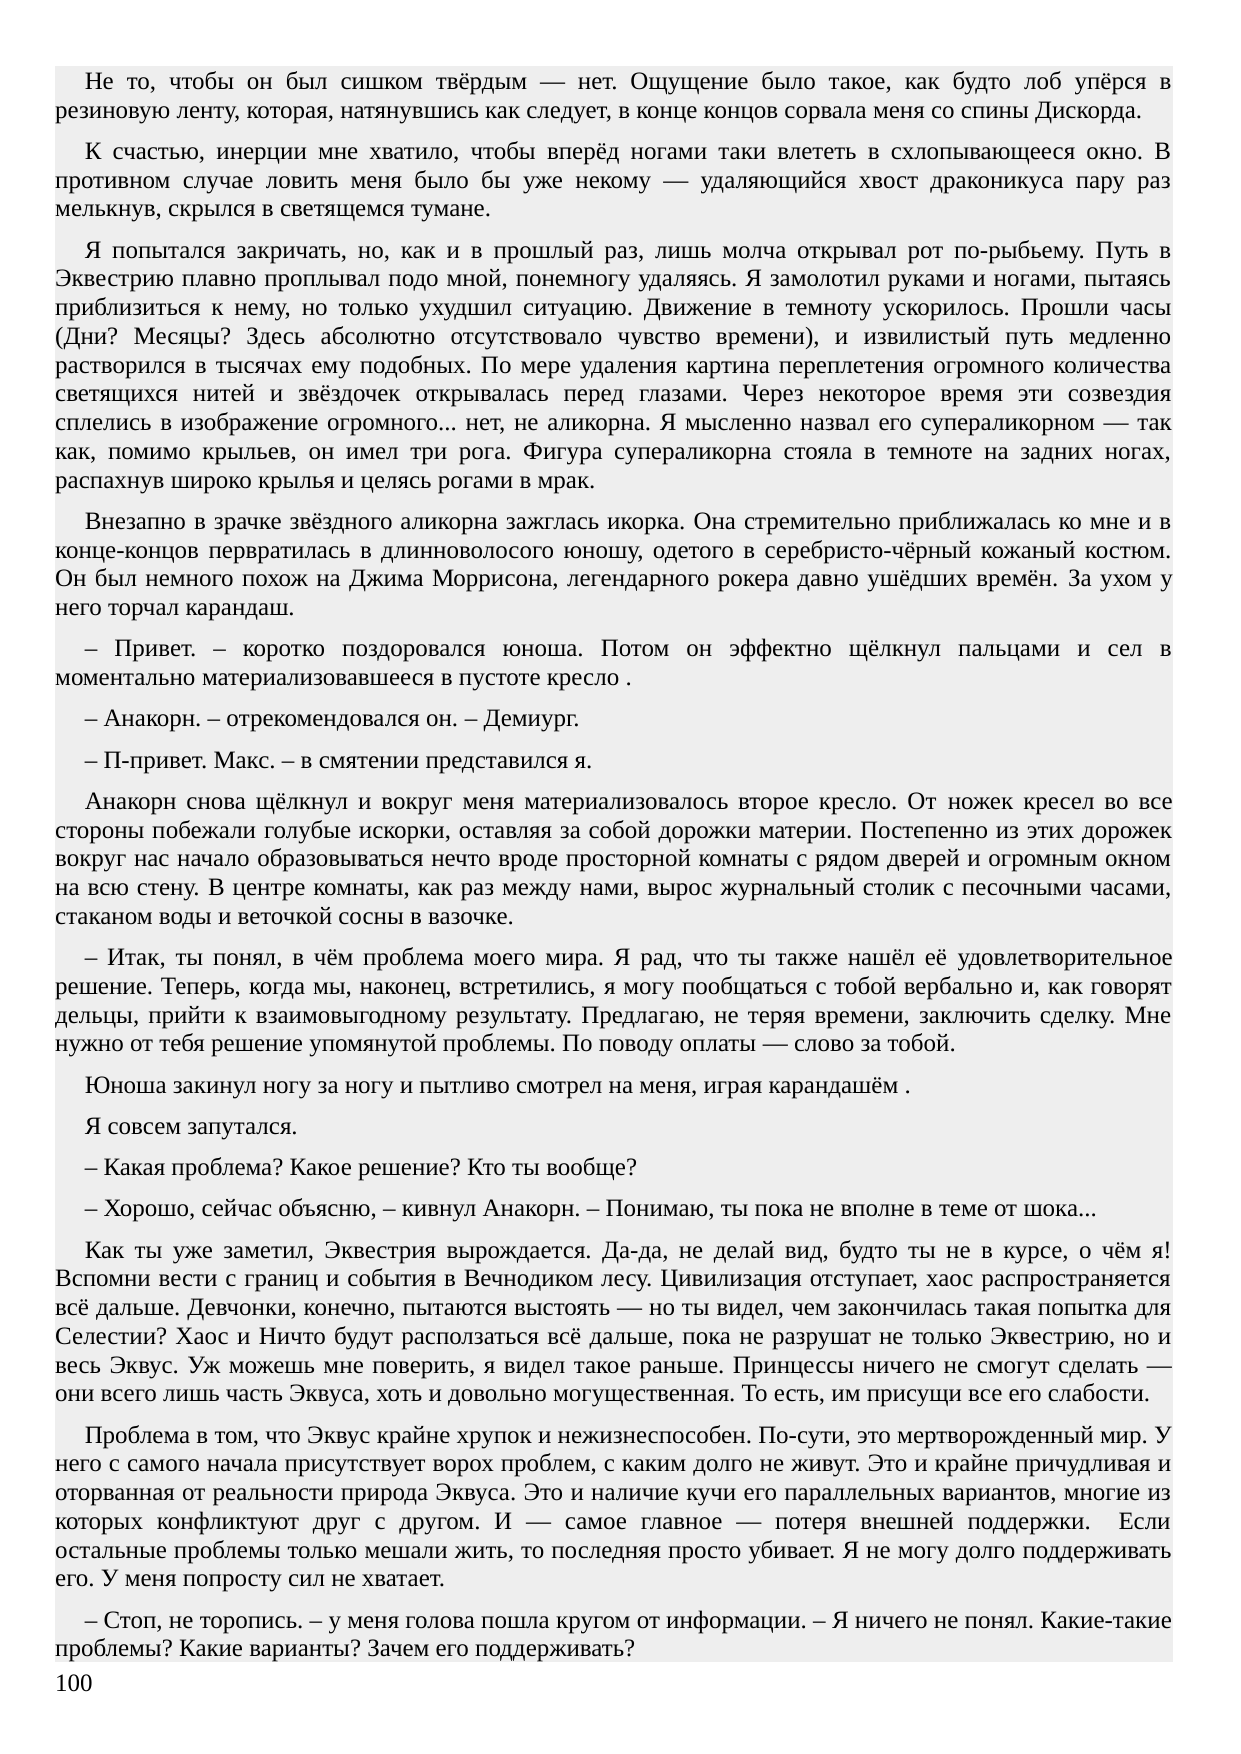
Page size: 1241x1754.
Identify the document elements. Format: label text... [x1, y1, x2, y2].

text – Привет. – коротко поздоровался юноша. Потом он эффектно щёлкнул пальцами и сел в моментально материализовавшееся в пустоте кресло . [55, 633, 1173, 691]
text Я совсем запутался. [55, 1111, 1173, 1140]
text Я попытался закричать, но, как и в прошлый раз, лишь молча открывал рот по-рыбьему. Путь в Эквестрию плавно проплывал подо мной, понемногу удаляясь. Я замолотил руками и ногами, пытаясь приблизиться к нему, но только ухудшил ситуацию. Движение в темноту ускорилось. Прошли часы (Дни? Месяцы? Здесь абсолютно отсутствовало чувство времени), и извилистый путь медленно растворился в тысячах ему подобных. По мере удаления картина переплетения огромного количества светящихся нитей и звёздочек открывалась перед глазами. Через некоторое время эти созвездия сплелись в изображение огромного... нет, не аликорна. Я мысленно назвал его супераликорном — так как, помимо крыльев, он имел три рога. Фигура супераликорна стояла в темноте на задних ногах, распахнув широко крылья и целясь рогами в мрак. [55, 235, 1173, 493]
text – Стоп, не торопись. – у меня голова пошла кругом от информации. – Я ничего не понял. Какие-такие проблемы? Какие варианты? Зачем его поддерживать? [55, 1605, 1173, 1662]
text К счастью, инерции мне хватило, чтобы вперёд ногами таки влететь в схлопывающееся окно. В противном случае ловить меня было бы уже некому — удаляющийся хвост драконикуса пару раз мелькнув, скрылся в светящемся тумане. [55, 136, 1173, 222]
text Как ты уже заметил, Эквестрия вырождается. Да-да, не делай вид, будто ты не в курсе, о чём я! Вспомни вести с границ и события в Вечнодиком лесу. Цивилизация отступает, хаос распространяется всё дальше. Девчонки, конечно, пытаются выстоять — но ты видел, чем закончилась такая попытка для Селестии? Хаос и Ничто будут расползаться всё дальше, пока не разрушат не только Эквестрию, но и весь Эквус. Уж можешь мне поверить, я видел такое раньше. Принцессы ничего не смогут сделать — они всего лишь часть Эквуса, хоть и довольно могущественная. То есть, им присущи все его слабости. [55, 1235, 1173, 1407]
text Анакорн снова щёлкнул и вокруг меня материализовалось второе кресло. От ножек кресел во все стороны побежали голубые искорки, оставляя за собой дорожки материи. Постепенно из этих дорожек вокруг нас начало образовываться нечто вроде просторной комнаты с рядом дверей и огромным окном на всю стену. В центре комнаты, как раз между нами, вырос журнальный столик с песочными часами, стаканом воды и веточкой сосны в вазочке. [55, 786, 1173, 930]
text Юноша закинул ногу за ногу и пытливо смотрел на меня, играя карандашём . [55, 1070, 1173, 1098]
text Внезапно в зрачке звёздного аликорна зажглась икорка. Она стремительно приближалась ко мне и в конце-концов первратилась в длинноволосого юношу, одетого в серебристо-чёрный кожаный костюм. Он был немного похож на Джима Моррисона, легендарного рокера давно ушёдших времён. За ухом у него торчал карандаш. [55, 506, 1173, 621]
text – Хорошо, сейчас объясню, – кивнул Анакорн. – Понимаю, ты пока не вполне в теме от шока... [55, 1193, 1173, 1222]
text – П-привет. Макс. – в смятении представился я. [55, 745, 1173, 773]
text – Какая проблема? Какое решение? Кто ты вообще? [55, 1152, 1173, 1181]
text Проблема в том, что Эквус крайне хрупок и нежизнеспособен. По-сути, это мертворожденный мир. У него с самого начала присутствует ворох проблем, с каким долго не живут. Это и крайне причудливая и оторванная от реальности природа Эквуса. Это и наличие кучи его параллельных вариантов, многие из которых конфликтуют друг с другом. И — самое главное — потеря внешней поддержки. Если остальные проблемы только мешали жить, то последняя просто убивает. Я не могу долго поддерживать его. У меня попросту сил не хватает. [55, 1420, 1173, 1592]
text – Анакорн. – отрекомендовался он. – Демиург. [55, 703, 1173, 732]
text – Итак, ты понял, в чём проблема моего мира. Я рад, что ты также нашёл её удовлетворительное решение. Теперь, когда мы, наконец, встретились, я могу пообщаться с тобой вербально и, как говорят дельцы, прийти к взаимовыгодному результату. Предлагаю, не теряя времени, заключить сделку. Мне нужно от тебя решение упомянутой проблемы. По поводу оплаты — слово за тобой. [55, 942, 1173, 1057]
text Не то, чтобы он был сишком твёрдым — нет. Ощущение было такое, как будто лоб упёрся в резиновую ленту, которая, натянувшись как следует, в конце концов сорвала меня со спины Дискорда. [55, 66, 1173, 123]
